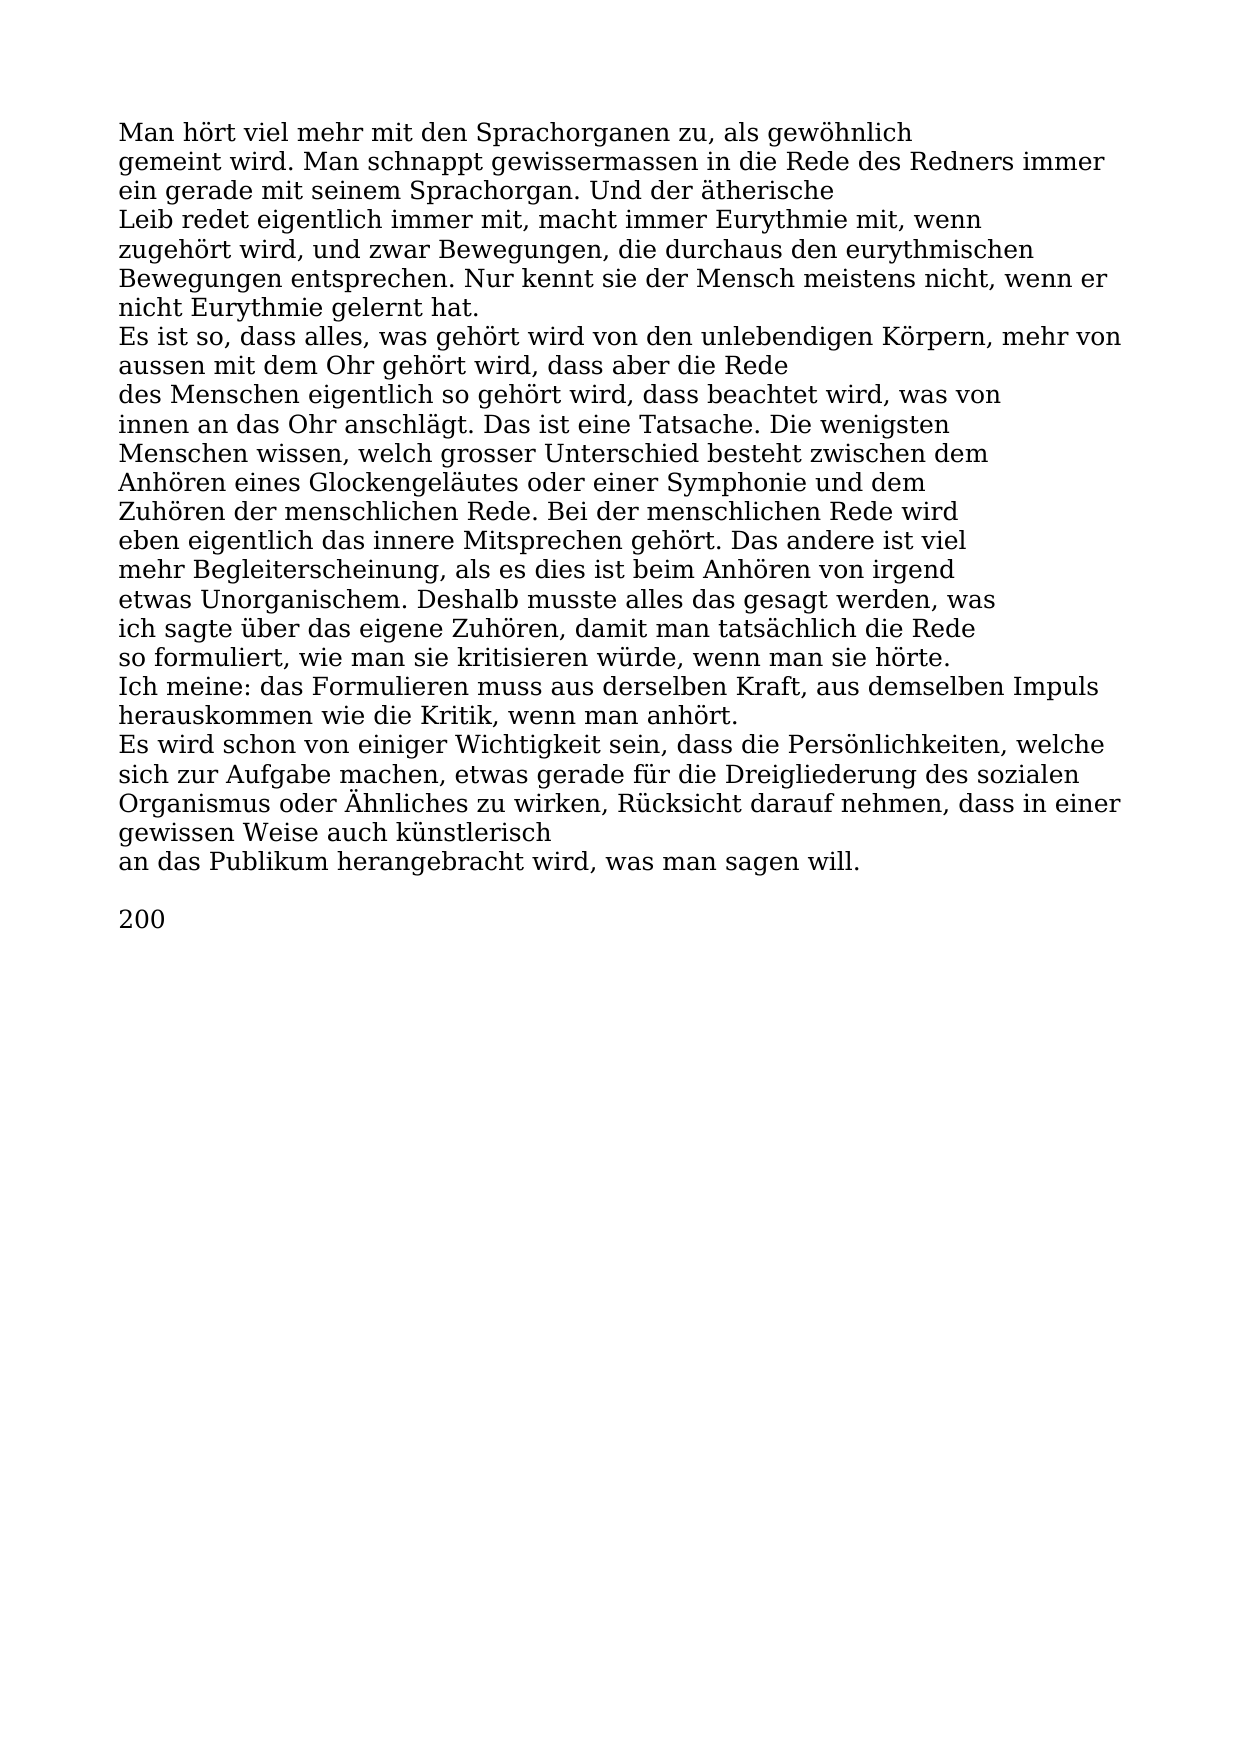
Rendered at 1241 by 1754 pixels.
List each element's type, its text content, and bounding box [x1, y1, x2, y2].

text Zuhören der menschlichen Rede. Bei der menschlichen Rede wird [118, 497, 1122, 526]
text etwas Unorganischem. Deshalb musste alles das gesagt werden, was [118, 585, 1122, 614]
text ich sagte über das eigene Zuhören, damit man tatsächlich die Rede [118, 614, 1122, 643]
text Anhören eines Glockengeläutes oder einer Symphonie und dem [118, 468, 1122, 497]
text mehr Begleiterscheinung, als es dies ist beim Anhören von irgend [118, 556, 1122, 585]
text innen an das Ohr anschlägt. Das ist eine Tatsache. Die wenigsten [118, 410, 1122, 439]
text des Menschen eigentlich so gehört wird, dass beachtet wird, was von [118, 381, 1122, 410]
text Es ist so, dass alles, was gehört wird von den unlebendigen Körpern, mehr von aussen mit dem Ohr gehört wird, dass aber die Rede [118, 322, 1122, 381]
text an das Publikum herangebracht wird, was man sagen will. [118, 847, 1122, 876]
text so formuliert, wie man sie kritisieren würde, wenn man sie hörte. [118, 643, 1122, 672]
text 200 [118, 906, 1122, 935]
text Es wird schon von einiger Wichtigkeit sein, dass die Persönlichkeiten, welche sich zur Aufgabe machen, etwas gerade für die Dreigliederung des sozialen Organismus oder Ähnliches zu wirken, Rücksicht darauf nehmen, dass in einer gewissen Weise auch künstlerisch [118, 731, 1122, 847]
text Menschen wissen, welch grosser Unterschied besteht zwischen dem [118, 439, 1122, 468]
text Man hört viel mehr mit den Sprachorganen zu, als gewöhnlich [118, 118, 1122, 147]
text gemeint wird. Man schnappt gewissermassen in die Rede des Redners immer ein gerade mit seinem Sprachorgan. Und der ätherische [118, 147, 1122, 206]
text zugehört wird, und zwar Bewegungen, die durchaus den eurythmischen Bewegungen entsprechen. Nur kennt sie der Mensch meistens nicht, wenn er nicht Eurythmie gelernt hat. [118, 235, 1122, 322]
text eben eigentlich das innere Mitsprechen gehört. Das andere ist viel [118, 526, 1122, 556]
text Ich meine: das Formulieren muss aus derselben Kraft, aus demselben Impuls herauskommen wie die Kritik, wenn man anhört. [118, 672, 1122, 731]
text Leib redet eigentlich immer mit, macht immer Eurythmie mit, wenn [118, 206, 1122, 235]
